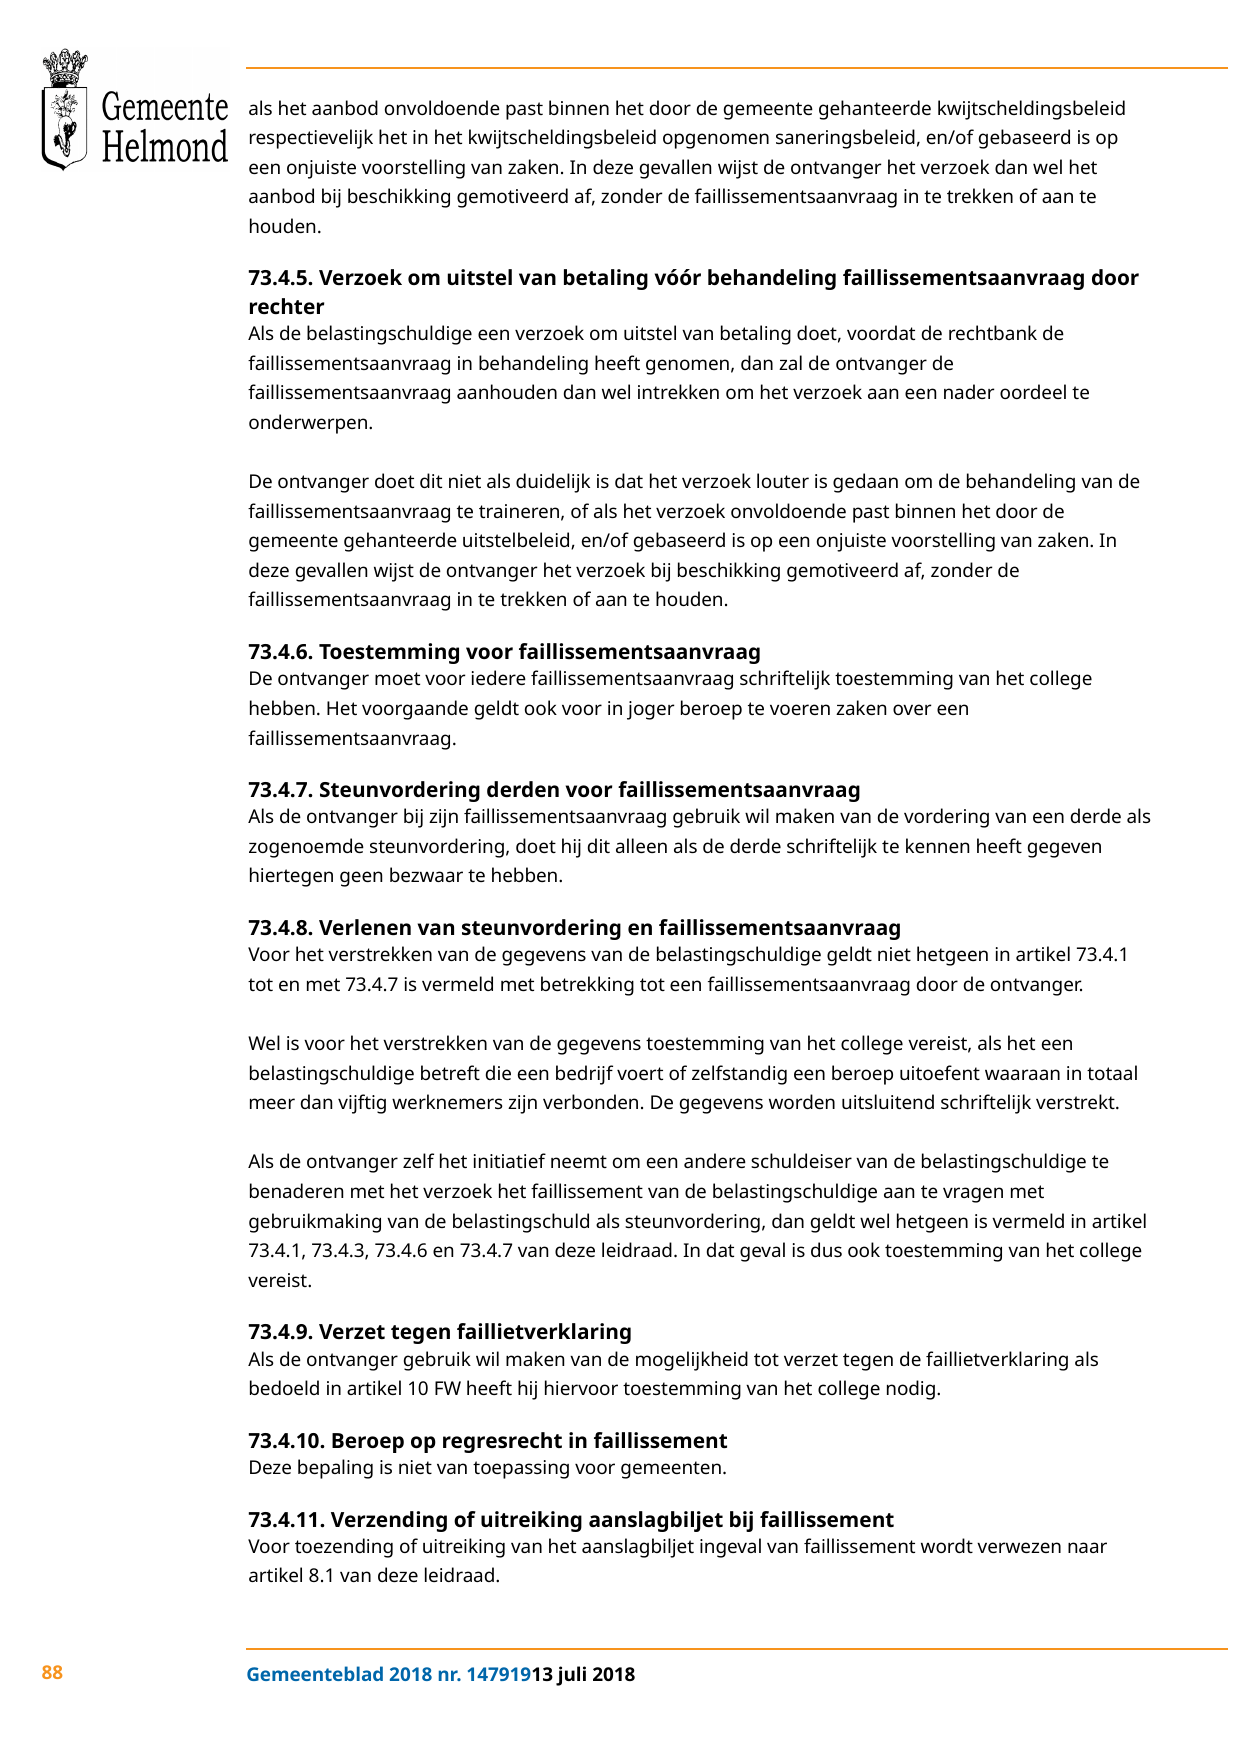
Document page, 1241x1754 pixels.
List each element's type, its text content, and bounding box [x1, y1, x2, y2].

text De ontvanger moet voor iedere faillissementsaanvraag schriftelijk toestemming van het college hebben. Het voorgaande geldt ook voor in joger beroep te voeren zaken over een faillissementsaanvraag. [248, 666, 1152, 750]
picture [41, 47, 231, 172]
text Als de ontvanger bij zijn faillissementsaanvraag gebruik wil maken van de vordering van een derde als zogenoemde steunvordering, doet hij dit alleen als de derde schriftelijk te kennen heeft gegeven hiertegen geen bezwaar te hebben. [248, 803, 1152, 888]
text 73.4.10. Beroep op regresrecht in faillissement [248, 1426, 1152, 1454]
text 73.4.7. Steunvordering derden voor faillissementsaanvraag [248, 775, 1152, 803]
text Voor het verstrekken van de gegevens van de belastingschuldige geldt niet hetgeen in artikel 73.4.1 tot en met 73.4.7 is vermeld met betrekking tot een faillissementsaanvraag door de ontvanger. [248, 942, 1152, 997]
text 73.4.8. Verlenen van steunvordering en faillissementsaanvraag [248, 913, 1152, 942]
text 73.4.5. Verzoek om uitstel van betaling vóór behandeling faillissementsaanvraag door rechter [248, 263, 1152, 320]
text Als de ontvanger zelf het initiatief neemt om een andere schuldeiser van de belastingschuldige te benaderen met het verzoek het faillissement van de belastingschuldige aan te vragen met gebruikmaking van de belastingschuld als steunvordering, dan geldt wel hetgeen is vermeld in artikel 73.4.1, 73.4.3, 73.4.6 en 73.4.7 van deze leidraad. In dat geval is dus ook toestemming van het college vereist. [248, 1149, 1152, 1293]
text 73.4.9. Verzet tegen faillietverklaring [248, 1317, 1152, 1346]
text Wel is voor het verstrekken van de gegevens toestemming van het college vereist, als het een belastingschuldige betreft die een bedrijf voert of zelfstandig een beroep uitoefent waaraan in totaal meer dan vijftig werknemers zijn verbonden. De gegevens worden uitsluitend schriftelijk verstrekt. [248, 1030, 1152, 1115]
text 73.4.6. Toestemming voor faillissementsaanvraag [248, 637, 1152, 666]
text Voor toezending of uitreiking van het aanslagbiljet ingeval van faillissement wordt verwezen naar artikel 8.1 van deze leidraad. [248, 1533, 1152, 1588]
text Als de belastingschuldige een verzoek om uitstel van betaling doet, voordat de rechtbank de faillissementsaanvraag in behandeling heeft genomen, dan zal de ontvanger de faillissementsaanvraag aanhouden dan wel intrekken om het verzoek aan een nader oordeel te onderwerpen. [248, 320, 1152, 435]
text De ontvanger doet dit niet als duidelijk is dat het verzoek louter is gedaan om de behandeling van de faillissementsaanvraag te traineren, of als het verzoek onvoldoende past binnen het door de gemeente gehanteerde uitstelbeleid, en/of gebaseerd is op een onjuiste voorstelling van zaken. In deze gevallen wijst de ontvanger het verzoek bij beschikking gemotiveerd af, zonder de faillissementsaanvraag in te trekken of aan te houden. [248, 468, 1152, 612]
text als het aanbod onvoldoende past binnen het door de gemeente gehanteerde kwijtscheldingsbeleid respectievelijk het in het kwijtscheldingsbeleid opgenomen saneringsbeleid, en/of gebaseerd is op een onjuiste voorstelling van zaken. In deze gevallen wijst de ontvanger het verzoek dan wel het aanbod bij beschikking gemotiveerd af, zonder de faillissementsaanvraag in te trekken of aan te houden. [248, 95, 1152, 239]
text Deze bepaling is niet van toepassing voor gemeenten. [248, 1454, 1152, 1480]
text Als de ontvanger gebruik wil maken van de mogelijkheid tot verzet tegen de faillietverklaring als bedoeld in artikel 10 FW heeft hij hiervoor toestemming van het college nodig. [248, 1346, 1152, 1401]
text 73.4.11. Verzending of uitreiking aanslagbiljet bij faillissement [248, 1505, 1152, 1533]
